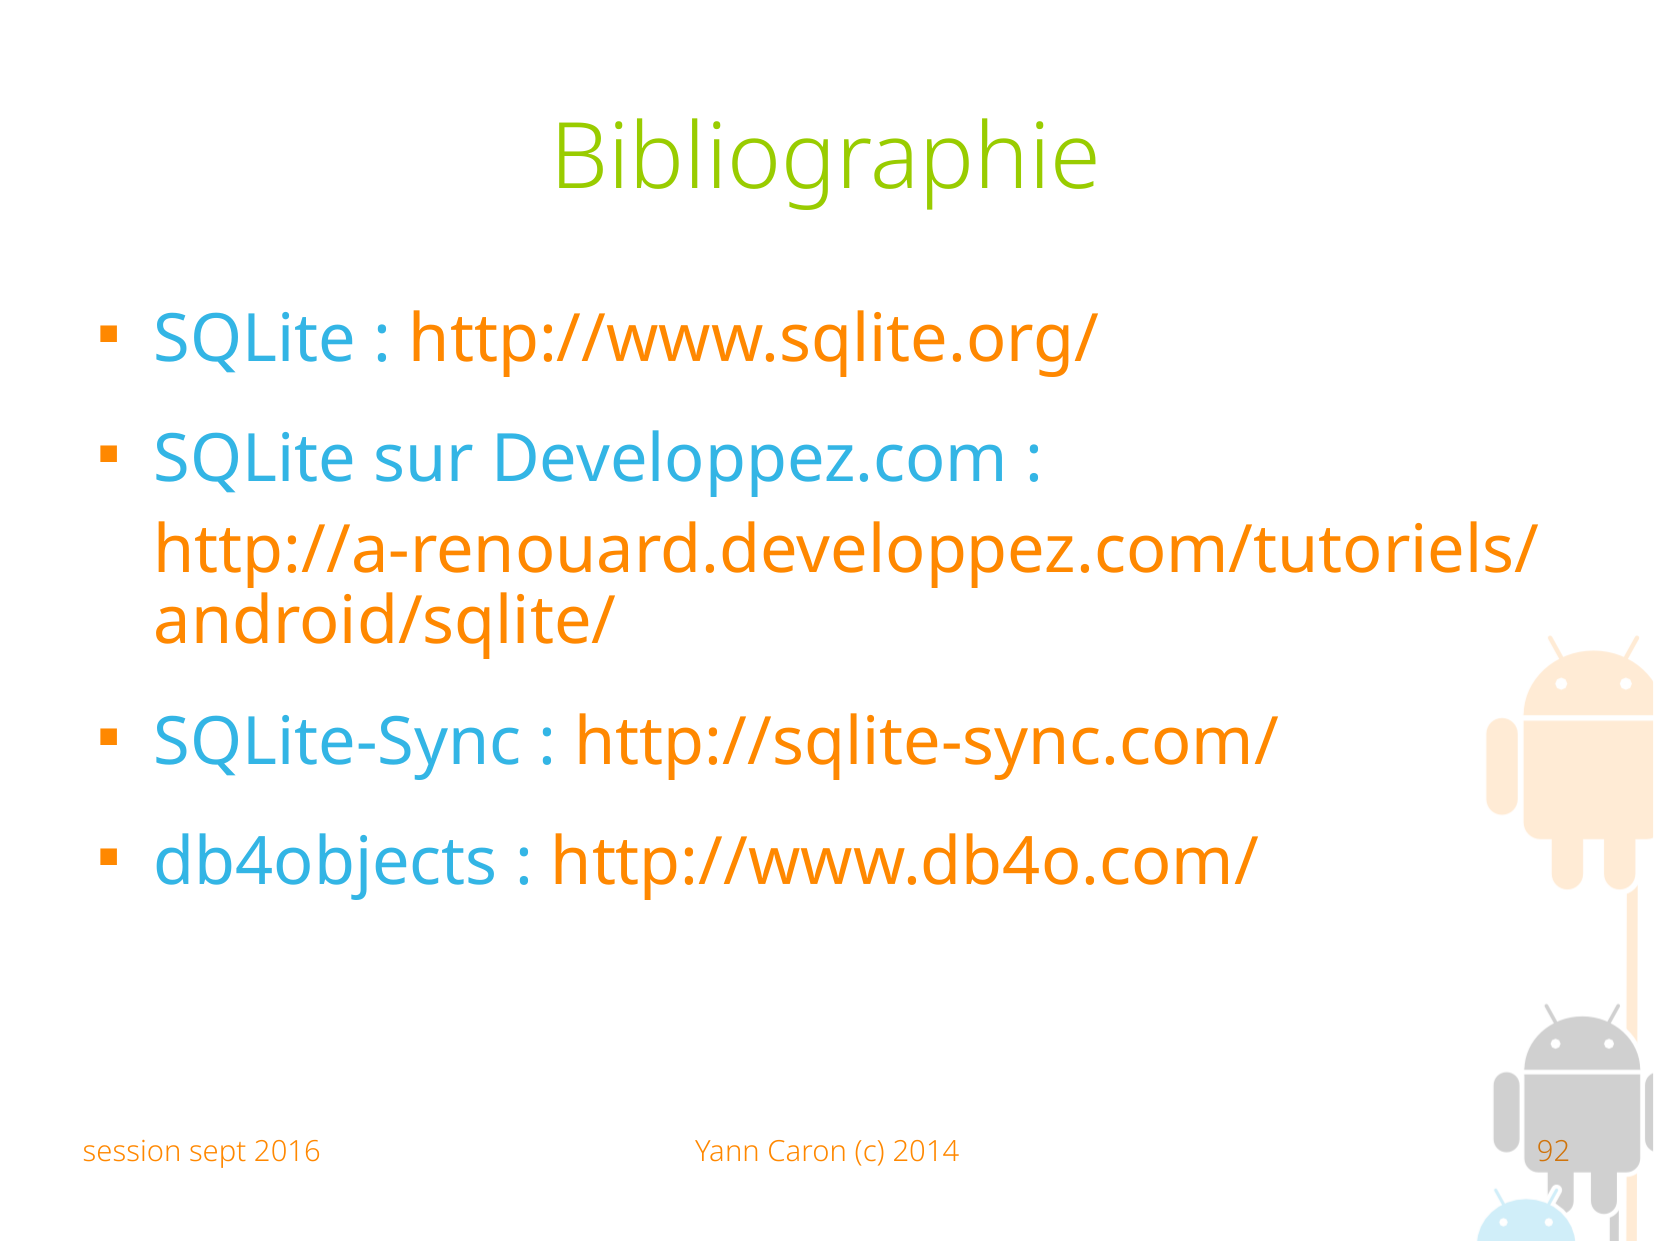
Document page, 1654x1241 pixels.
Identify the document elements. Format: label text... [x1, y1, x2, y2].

list SQLite : http://www.sqlite.org/ SQLite sur Developpez.com : http://a-renouard.developpez.com/tutoriels/android/sqlite/ SQLite-Sync : http://sqlite-sync.com/ db4objects : http://www.db4o.com/ [82, 290, 1571, 1010]
title Bibliographie [82, 49, 1571, 257]
picture [240, 423, 1654, 1241]
